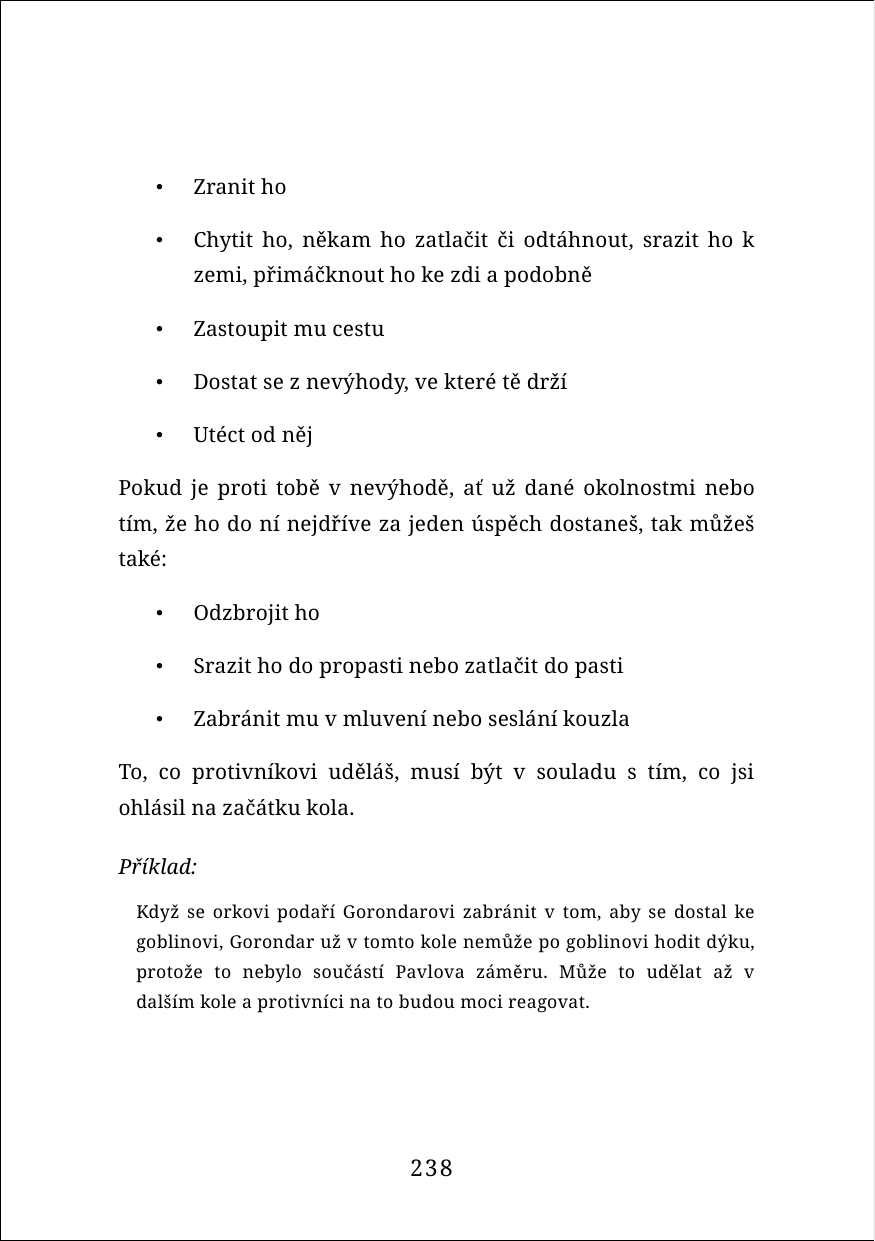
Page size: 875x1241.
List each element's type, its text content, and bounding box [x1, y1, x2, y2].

text Když se orkovi podaří Gorondarovi zabránit v tom, aby se dostal ke goblinovi, Gorondar už v tomto kole nemůže po goblinovi hodit dýku, protože to nebylo součástí Pavlova záměru. Může to udělat až v dalším kole a protivníci na to budou moci reagovat. [136, 899, 756, 1014]
list Zranit ho [156, 172, 756, 200]
list Srazit ho do propasti nebo zatlačit do pasti [156, 651, 756, 679]
list Zabránit mu v mluvení nebo seslání kouzla [156, 704, 756, 733]
list Zastoupit mu cestu [156, 314, 756, 342]
text To, co protivníkovi uděláš, musí být v souladu s tím, co jsi ohlásil na začátku kola. [118, 757, 756, 821]
list Chytit ho, někam ho zatlačit či odtáhnout, srazit ho k zemi, přimáčknout ho ke zdi a podobně [156, 225, 756, 289]
list Odzbrojit ho [156, 598, 756, 626]
list Utéct od něj [156, 420, 756, 449]
text Pokud je proti tobě v nevýhodě, ať už dané okolnostmi nebo tím, že ho do ní nejdříve za jeden úspěch dostaneš, tak můžeš také: [118, 473, 756, 573]
list Dostat se z nevýhody, ve které tě drží [156, 367, 756, 395]
text Příklad: [118, 852, 756, 881]
